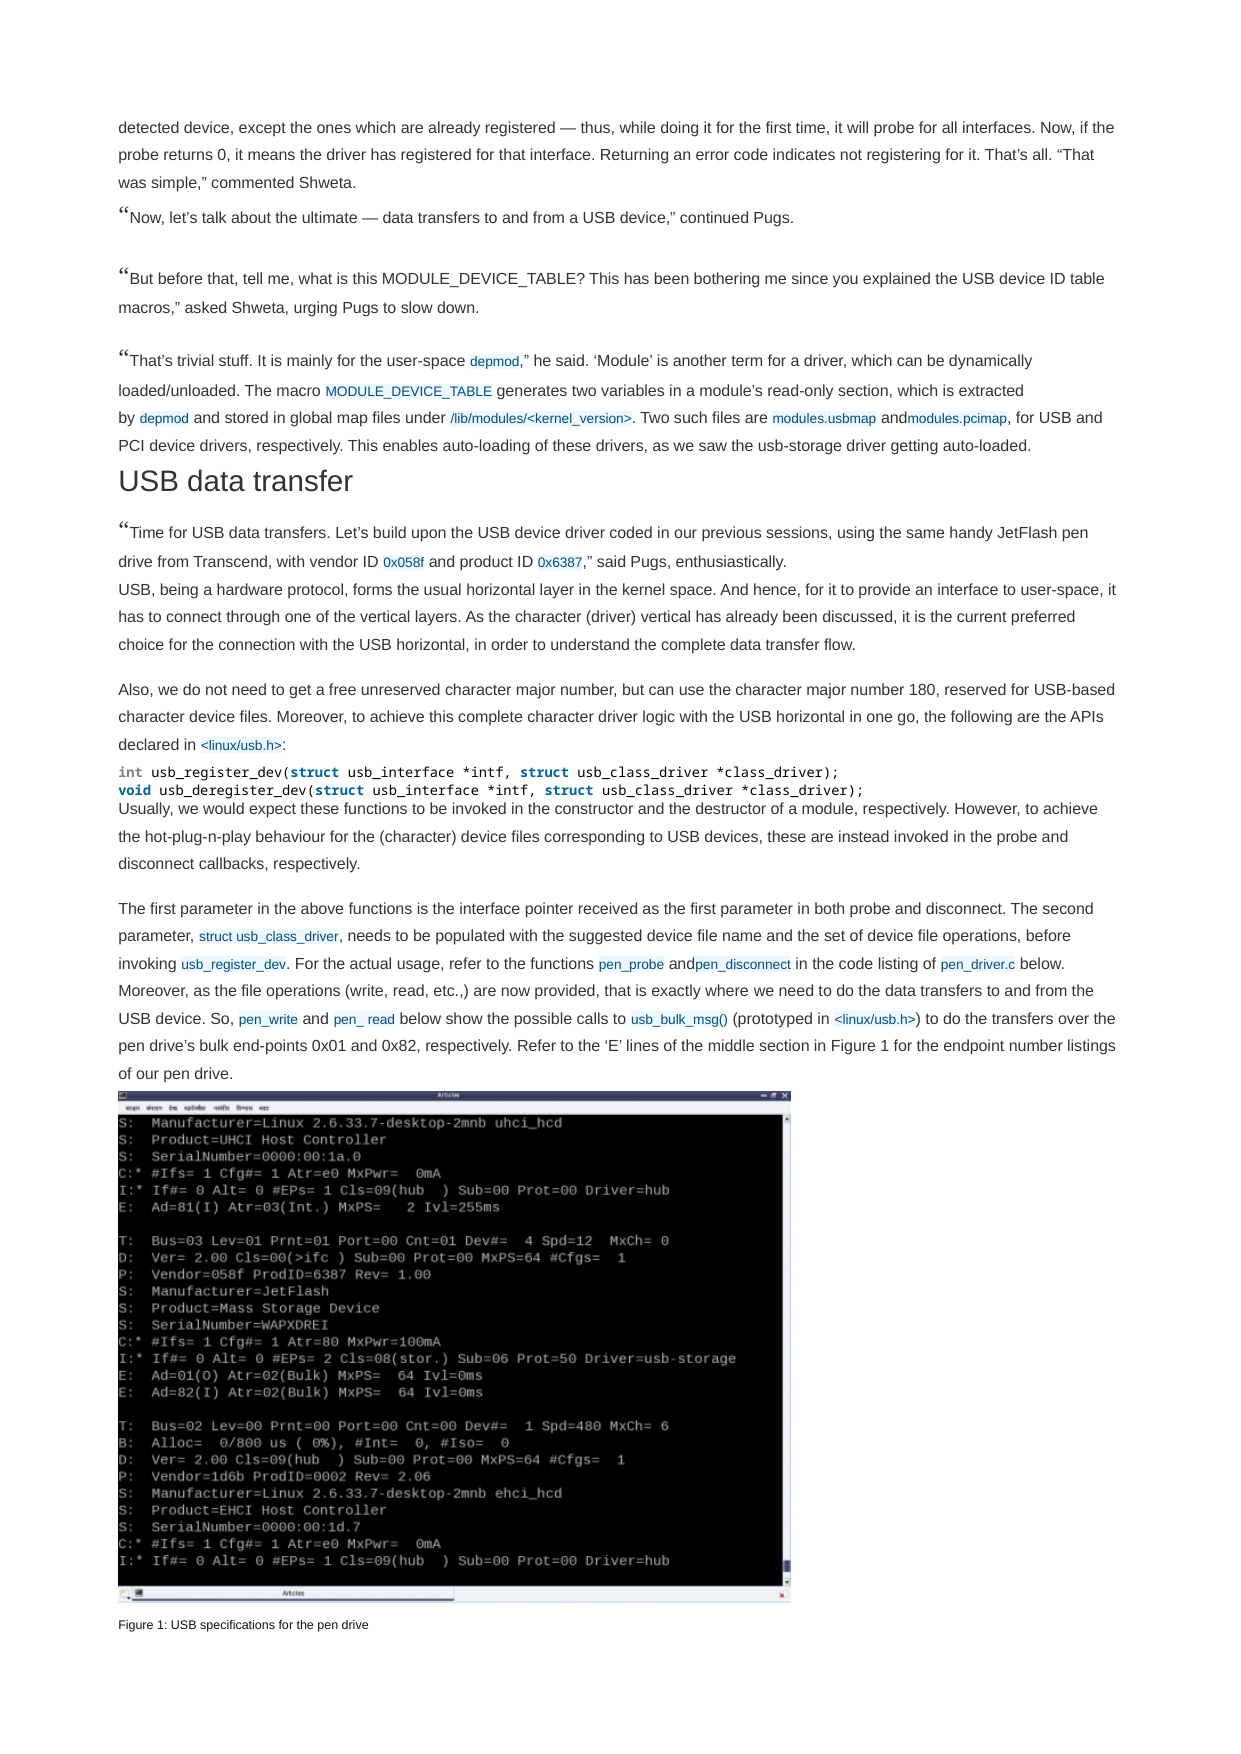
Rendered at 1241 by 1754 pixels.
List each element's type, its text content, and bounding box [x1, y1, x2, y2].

text Moreover, as the file operations (write, read, etc.,) are now provided, that is exactly where we need to do the data transfers to and from the USB device. So, pen_write and pen_ read below show the possible calls to usb_bulk_msg() (prototyped in <linux/usb.h>) to do the transfers over the pen drive’s bulk end-points 0x01 and 0x82, respectively. Refer to the ‘E’ lines of the middle section in Figure 1 for the endpoint number listings of our pen drive. [118, 982, 1122, 1082]
text “But before that, tell me, what is this MODULE_DEVICE_TABLE? This has been bothering me since you explained the USB device ID table macros,” asked Shweta, urging Pugs to slow down. [118, 261, 1122, 317]
text detected device, except the ones which are already registered — thus, while doing it for the first time, it will probe for all interfaces. Now, if the probe returns 0, it means the driver has registered for that interface. Returning an error code indicates not registering for it. That’s all. “That was simple,” commented Shweta. [118, 118, 1122, 191]
text Figure 1: USB specifications for the pen drive [118, 1617, 1122, 1632]
text “Time for USB data transfers. Let’s build upon the USB device driver coded in our previous sessions, using the same handy JetFlash pen drive from Transcend, with vendor ID 0x058f and product ID 0x6387,” said Pugs, enthusiastically. [118, 515, 1122, 571]
text The first parameter in the above functions is the interface pointer received as the first parameter in both probe and disconnect. The second parameter, struct usb_class_driver, needs to be populated with the suggested device file name and the set of device file operations, before invoking usb_register_dev. For the actual usage, refer to the functions pen_probe andpen_disconnect in the code listing of pen_driver.c below. [118, 899, 1122, 972]
text Also, we do not need to get a free unreserved character major number, but can use the character major number 180, reserved for USB-based character device files. Moreover, to achieve this complete character driver logic with the USB horizontal in one go, the following are the APIs declared in <linux/usb.h>: [118, 680, 1122, 753]
text “Now, let’s talk about the ultimate — data transfers to and from a USB device,” continued Pugs. [118, 201, 1122, 229]
picture [118, 1091, 791, 1603]
text “That’s trivial stuff. It is mainly for the user-space depmod,” he said. ‘Module’ is another term for a driver, which can be dynamically loaded/unloaded. The macro MODULE_DEVICE_TABLE generates two variables in a module’s read-only section, which is extracted by depmod and stored in global map files under /lib/modules/<kernel_version>. Two such files are modules.usbmap andmodules.pcimap, for USB and PCI device drivers, respectively. This enables auto-loading of these drivers, as we saw the usb-storage driver getting auto-loaded. [118, 343, 1122, 454]
table_header int usb_register_dev(struct usb_interface *intf, struct usb_class_driver *class_driver); void usb_deregister_dev(struct usb_interface *intf, struct usb_class_driver *class_driver); [118, 763, 1228, 799]
subtitle USB data transfer [118, 464, 1122, 498]
text Usually, we would expect these functions to be invoked in the constructor and the destructor of a module, respectively. However, to achieve the hot-plug-n-play behaviour for the (character) device files corresponding to USB devices, these are instead invoked in the probe and disconnect callbacks, respectively. [118, 799, 1122, 873]
text USB, being a hardware protocol, forms the usual horizontal layer in the kernel space. And hence, for it to provide an interface to user-space, it has to connect through one of the vertical layers. As the character (driver) vertical has already been discussed, it is the current preferred choice for the connection with the USB horizontal, in order to understand the complete data transfer flow. [118, 580, 1122, 654]
